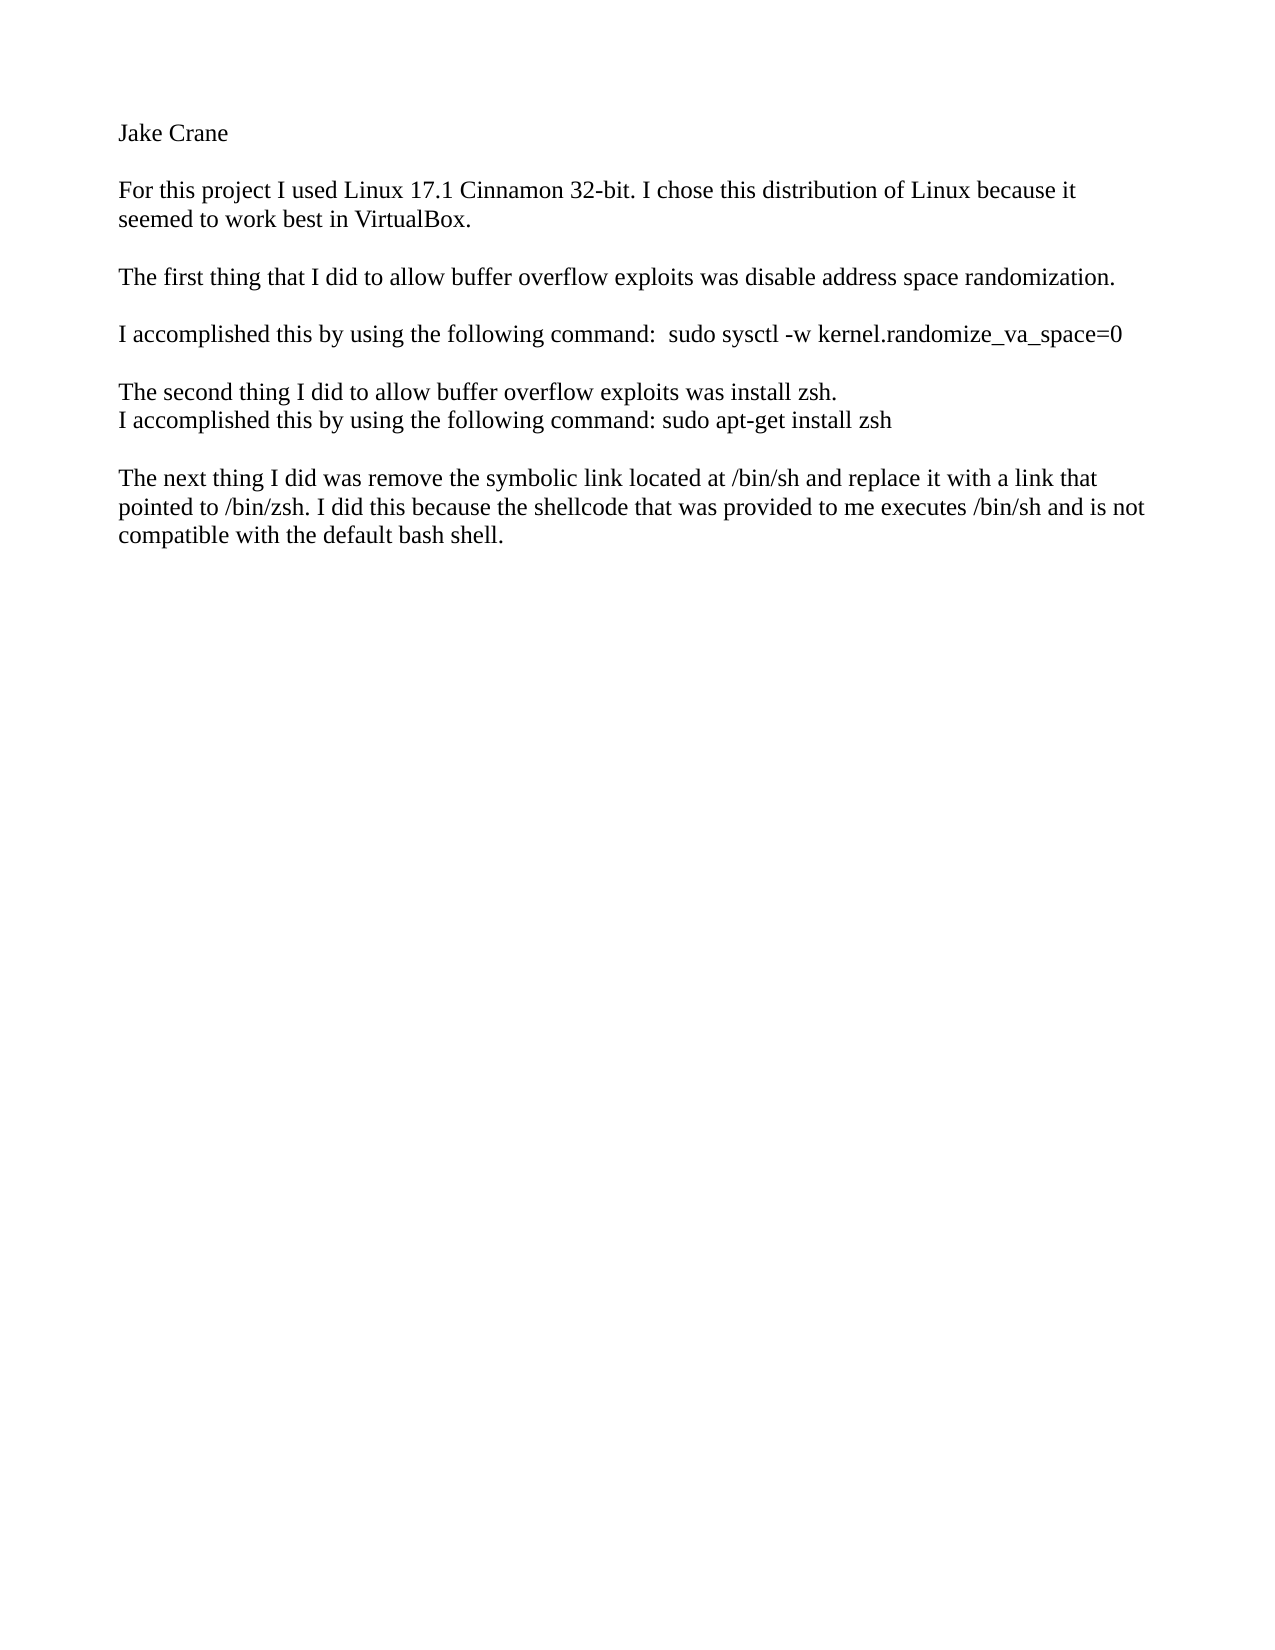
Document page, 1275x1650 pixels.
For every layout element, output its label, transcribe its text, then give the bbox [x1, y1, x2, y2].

text I accomplished this by using the following command: sudo apt-get install zsh [118, 406, 1157, 434]
text The second thing I did to allow buffer overflow exploits was install zsh. [118, 377, 1157, 406]
text The next thing I did was remove the symbolic link located at /bin/sh and replace it with a link that pointed to /bin/zsh. I did this because the shellcode that was provided to me executes /bin/sh and is not compatible with the default bash shell. [118, 463, 1157, 549]
text The first thing that I did to allow buffer overflow exploits was disable address space randomization. [118, 262, 1157, 291]
text Jake Crane [118, 118, 1157, 147]
text I accomplished this by using the following command: sudo sysctl -w kernel.randomize_va_space=0 [118, 319, 1157, 348]
text For this project I used Linux 17.1 Cinnamon 32-bit. I chose this distribution of Linux because it seemed to work best in VirtualBox. [118, 176, 1157, 233]
